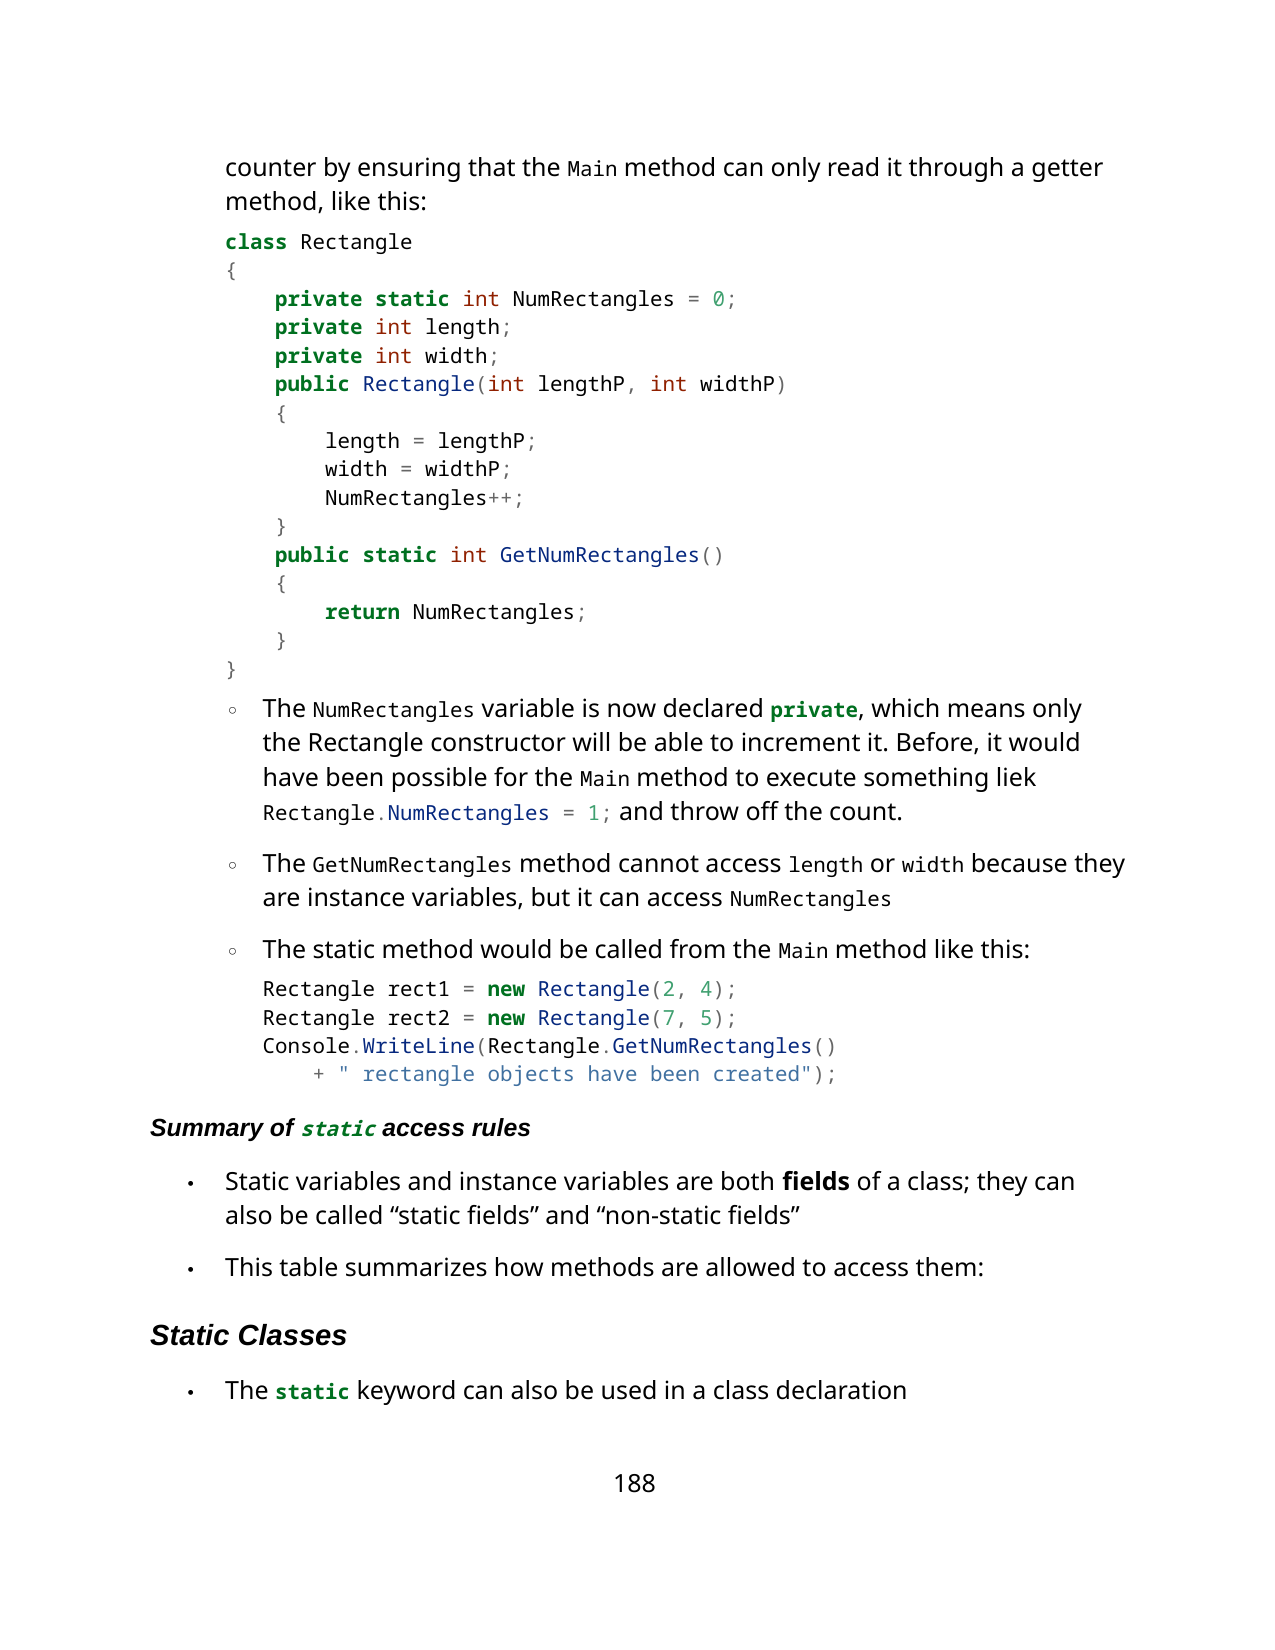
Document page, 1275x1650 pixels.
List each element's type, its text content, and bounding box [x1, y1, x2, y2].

list The static keyword can also be used in a class declaration [187, 1373, 1125, 1407]
list { [187, 398, 1125, 426]
list public static int GetNumRectangles() [187, 540, 1125, 568]
list width = widthP; [187, 454, 1125, 483]
list counter by ensuring that the Main method can only read it through a getter method, like this: [187, 150, 1125, 218]
list return NumRectangles; [187, 597, 1125, 625]
list class Rectangle [187, 227, 1125, 256]
list Rectangle rect1 = new Rectangle(2, 4); [225, 974, 1125, 1003]
list } [187, 654, 1125, 682]
subtitle Summary of static access rules [150, 1113, 1125, 1142]
list private int length; [187, 312, 1125, 341]
list { [187, 256, 1125, 284]
list Rectangle rect2 = new Rectangle(7, 5); [225, 1003, 1125, 1031]
list + " rectangle objects have been created"); [225, 1059, 1125, 1088]
list length = lengthP; [187, 426, 1125, 454]
list Static variables and instance variables are both fields of a class; they can also be called “static fields” and “non-static fields” [187, 1164, 1125, 1232]
list private int width; [187, 341, 1125, 369]
list The NumRectangles variable is now declared private, which means only the Rectangle constructor will be able to increment it. Before, it would have been possible for the Main method to execute something liek Rectangle.NumRectangles = 1; and throw off the count. [225, 691, 1125, 827]
list NumRectangles++; [187, 483, 1125, 511]
list The static method would be called from the Main method like this: [225, 931, 1125, 965]
list The GetNumRectangles method cannot access length or width because they are instance variables, but it can access NumRectangles [225, 845, 1125, 913]
list Console.WriteLine(Rectangle.GetNumRectangles() [225, 1031, 1125, 1059]
list private static int NumRectangles = 0; [187, 284, 1125, 312]
list { [187, 568, 1125, 597]
subtitle Static Classes [150, 1318, 1125, 1352]
list public Rectangle(int lengthP, int widthP) [187, 369, 1125, 398]
list } [187, 625, 1125, 654]
list } [187, 511, 1125, 540]
list This table summarizes how methods are allowed to access them: [187, 1250, 1125, 1284]
